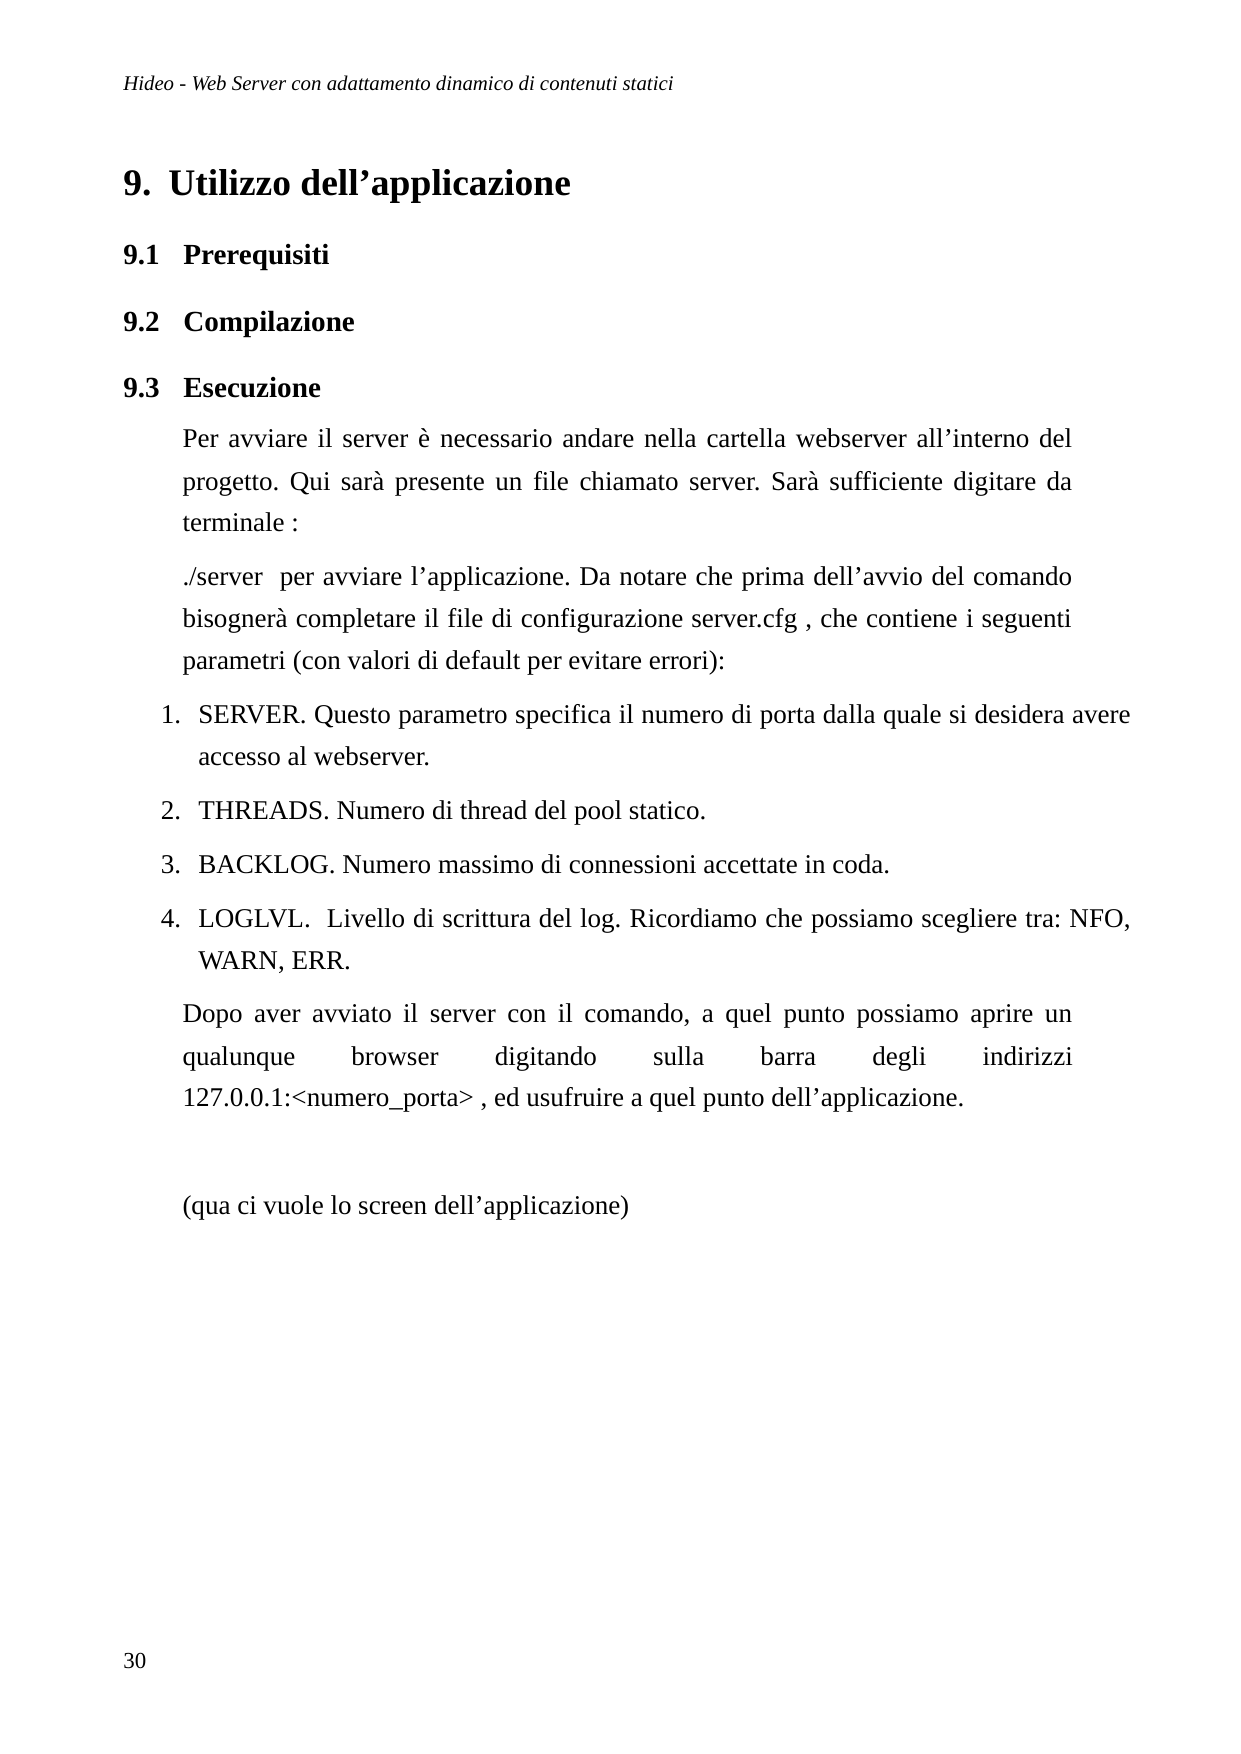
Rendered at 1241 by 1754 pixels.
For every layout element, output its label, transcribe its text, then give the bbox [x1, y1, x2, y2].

list SERVER. Questo parametro specifica il numero di porta dalla quale si desidera avere accesso al webserver. [161, 698, 1132, 771]
text (qua ci vuole lo screen dell’applicazione) [182, 1189, 1073, 1220]
subtitle Esecuzione [123, 371, 1132, 404]
text Dopo aver avviato il server con il comando, a quel punto possiamo aprire un qualunque browser digitando sulla barra degli indirizzi 127.0.0.1:<numero_porta> , ed usufruire a quel punto dell’applicazione. [182, 998, 1073, 1113]
subtitle Compilazione [123, 304, 1132, 337]
subtitle Utilizzo dell’applicazione [123, 160, 1132, 203]
list LOGLVL. Livello di scrittura del log. Ricordiamo che possiamo scegliere tra: NFO, WARN, ERR. [161, 902, 1132, 975]
text ./server per avviare l’applicazione. Da notare che prima dell’avvio del comando bisognerà completare il file di configurazione server.cfg , che contiene i seguenti parametri (con valori di default per evitare errori): [182, 560, 1073, 676]
text Per avviare il server è necessario andare nella cartella webserver all’interno del progetto. Qui sarà presente un file chiamato server. Sarà sufficiente digitare da terminale : [182, 423, 1073, 538]
list THREADS. Numero di thread del pool statico. [161, 794, 1132, 825]
list BACKLOG. Numero massimo di connessioni accettate in coda. [161, 848, 1132, 879]
subtitle Prerequisiti [123, 237, 1132, 270]
